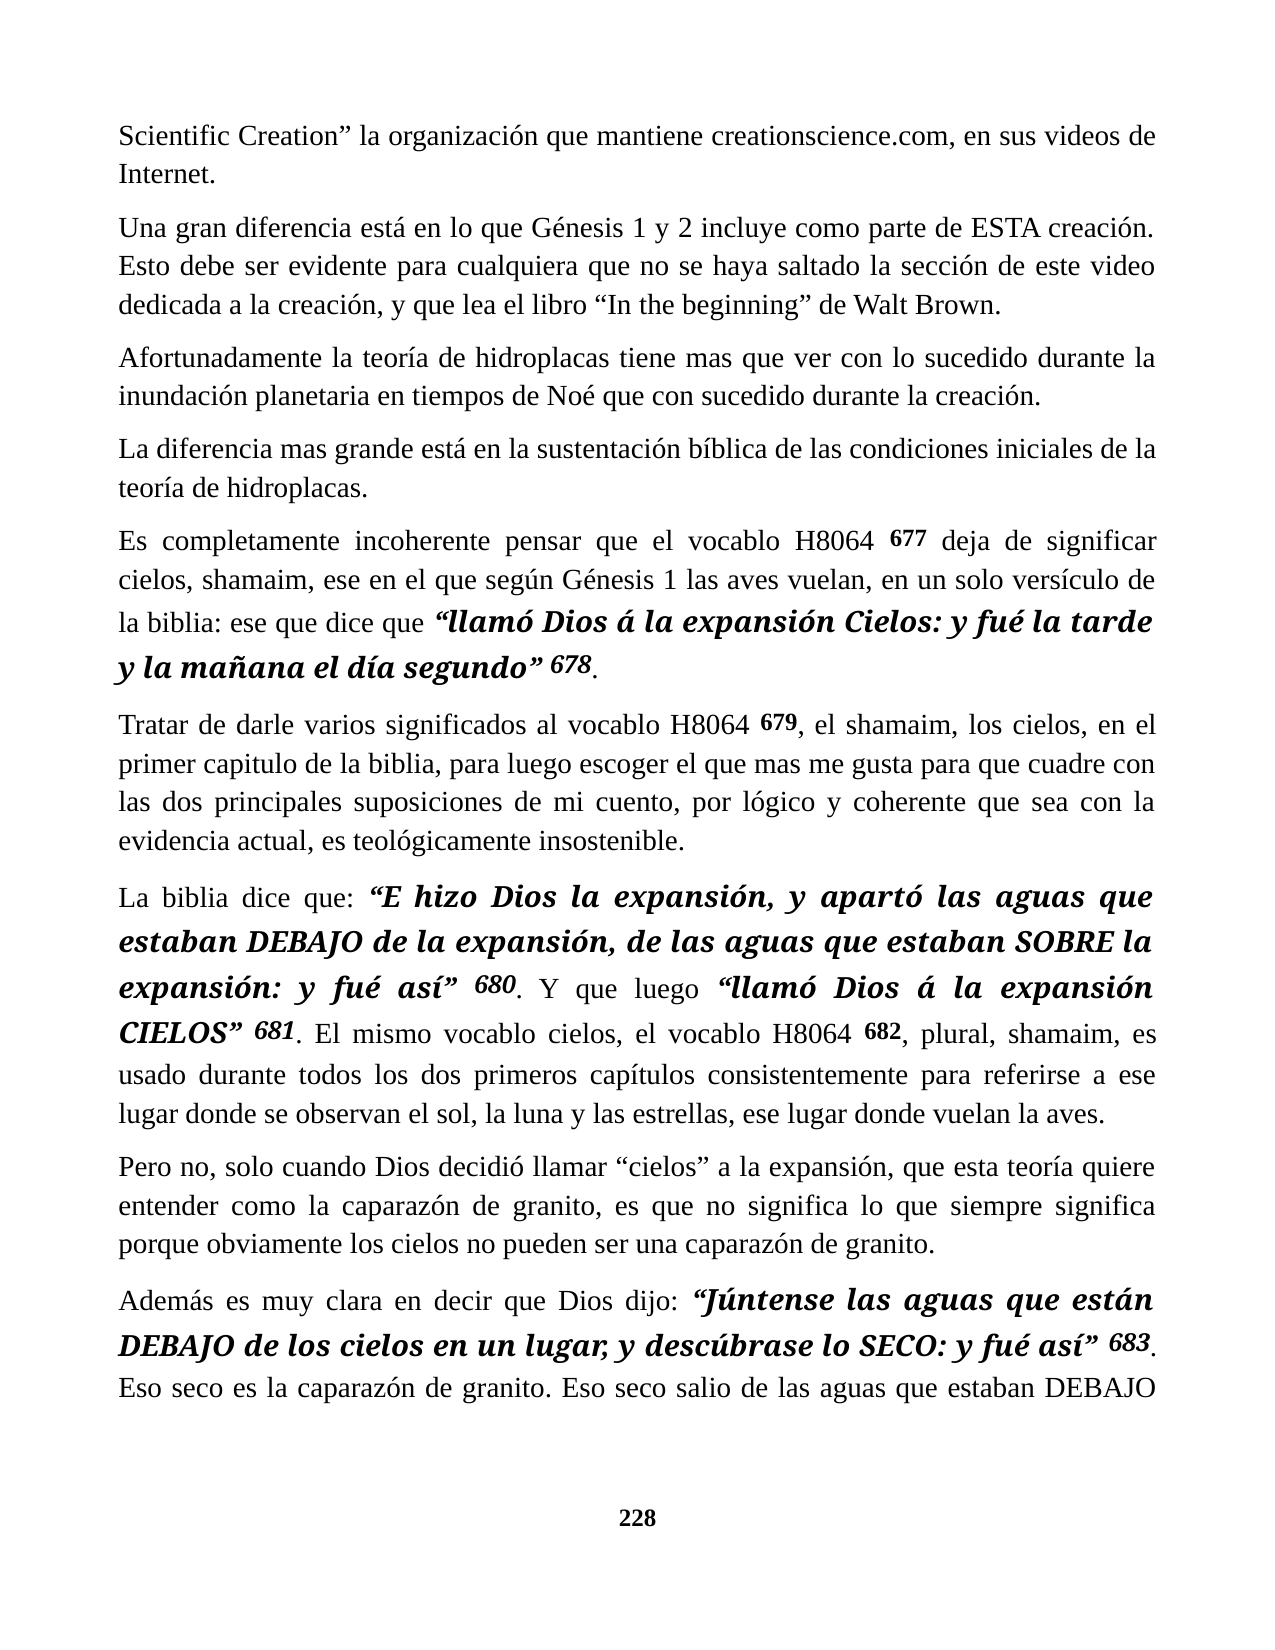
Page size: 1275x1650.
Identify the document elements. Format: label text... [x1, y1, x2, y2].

text La diferencia mas grande está en la sustentación bíblica de las condiciones iniciales de la teoría de hidroplacas. [118, 432, 1157, 504]
text Afortunadamente la teoría de hidroplacas tiene mas que ver con lo sucedido durante la inundación planetaria en tiempos de Noé que con sucedido durante la creación. [118, 340, 1157, 412]
text Además es muy clara en decir que Dios dijo: “Júntense las aguas que están DEBAJO de los cielos en un lugar, y descúbrase lo SECO: y fué así” . Eso seco es la caparazón de granito. Eso seco salio de las aguas que estaban DEBAJO [118, 1279, 1157, 1403]
text Una gran diferencia está en lo que Génesis 1 y 2 incluye como parte de ESTA creación. Esto debe ser evidente para cualquiera que no se haya saltado la sección de este video dedicada a la creación, y que lea el libro “In the beginning” de Walt Brown. [118, 210, 1157, 320]
text La biblia dice que: “E hizo Dios la expansión, y apartó las aguas que estaban DEBAJO de la expansión, de las aguas que estaban SOBRE la expansión: y fué así” . Y que luego “llamó Dios á la expansión CIELOS” . El mismo vocablo cielos, el vocablo H8064 , plural, shamaim, es usado durante todos los dos primeros capítulos consistentemente para referirse a ese lugar donde se observan el sol, la luna y las estrellas, ese lugar donde vuelan la aves. [118, 876, 1157, 1129]
text Scientific Creation” la organización que mantiene creationscience.com, en sus videos de Internet. [118, 118, 1157, 190]
text Pero no, solo cuando Dios decidió llamar “cielos” a la expansión, que esta teoría quiere entender como la caparazón de granito, es que no significa lo que siempre significa porque obviamente los cielos no pueden ser una caparazón de granito. [118, 1149, 1157, 1260]
text Es completamente incoherente pensar que el vocablo H8064 deja de significar cielos, shamaim, ese en el que según Génesis 1 las aves vuelan, en un solo versículo de la biblia: ese que dice que “llamó Dios á la expansión Cielos: y fué la tarde y la mañana el día segundo” . [118, 523, 1157, 687]
text Tratar de darle varios significados al vocablo H8064 , el shamaim, los cielos, en el primer capitulo de la biblia, para luego escoger el que mas me gusta para que cuadre con las dos principales suposiciones de mi cuento, por lógico y coherente que sea con la evidencia actual, es teológicamente insostenible. [118, 707, 1157, 856]
